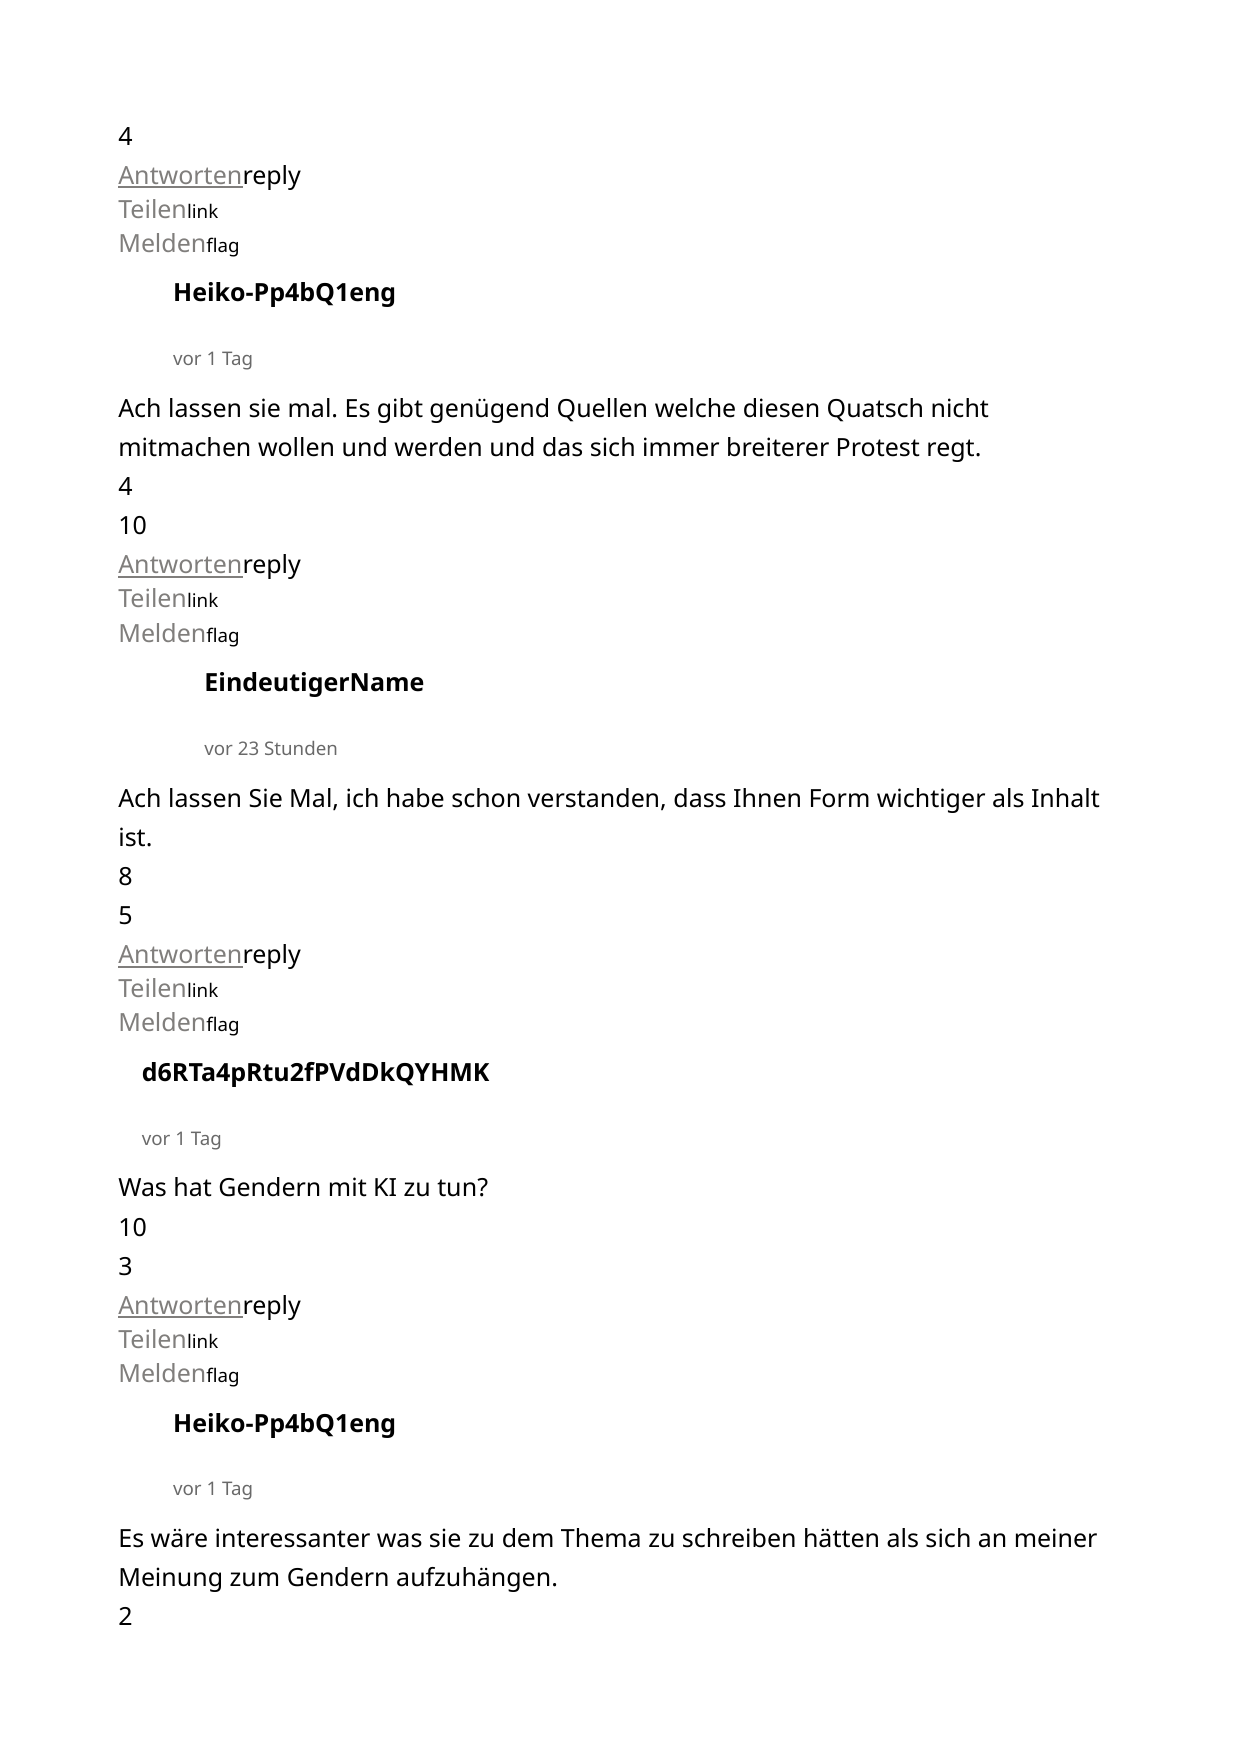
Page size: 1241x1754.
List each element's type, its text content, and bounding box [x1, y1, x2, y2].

text 10 [118, 1209, 1122, 1243]
text vor 1 Tag [173, 346, 1117, 371]
text vor 23 Stunden [204, 735, 1117, 761]
text 4 [118, 469, 1122, 503]
text vor 1 Tag [173, 1476, 1117, 1501]
text Ach lassen sie mal. Es gibt genügend Quellen welche diesen Quatsch nicht mitmachen wollen und werden und das sich immer breiterer Protest regt. [118, 390, 1122, 464]
text Meldenflag [118, 615, 1122, 649]
text Meldenflag [118, 1005, 1122, 1039]
text 2 [118, 1599, 1122, 1633]
text Teilenlink [118, 1322, 1122, 1356]
text Was hat Gendern mit KI zu tun? [118, 1170, 1122, 1204]
text d6RTa4pRtu2fPVdDkQYHMK [142, 1055, 1114, 1089]
text 10 [118, 508, 1122, 542]
text Antwortenreply [118, 547, 1122, 581]
text 4 [118, 118, 1122, 152]
text 8 [118, 858, 1122, 893]
text 5 [118, 898, 1122, 932]
text Antwortenreply [118, 1287, 1122, 1322]
text Meldenflag [118, 225, 1122, 259]
text EindeutigerName [204, 665, 1114, 699]
text Teilenlink [118, 581, 1122, 615]
text 3 [118, 1248, 1122, 1282]
text Heiko-Pp4bQ1eng [173, 275, 1114, 309]
text Teilenlink [118, 971, 1122, 1005]
text Ach lassen Sie Mal, ich habe schon verstanden, dass Ihnen Form wichtiger als Inhalt ist. [118, 780, 1122, 853]
text Es wäre interessanter was sie zu dem Thema zu schreiben hätten als sich an meiner Meinung zum Gendern aufzuhängen. [118, 1521, 1122, 1594]
text vor 1 Tag [142, 1125, 1117, 1151]
text Antwortenreply [118, 157, 1122, 191]
text Heiko-Pp4bQ1eng [173, 1405, 1114, 1439]
text Meldenflag [118, 1356, 1122, 1390]
text Teilenlink [118, 191, 1122, 225]
text Antwortenreply [118, 937, 1122, 971]
